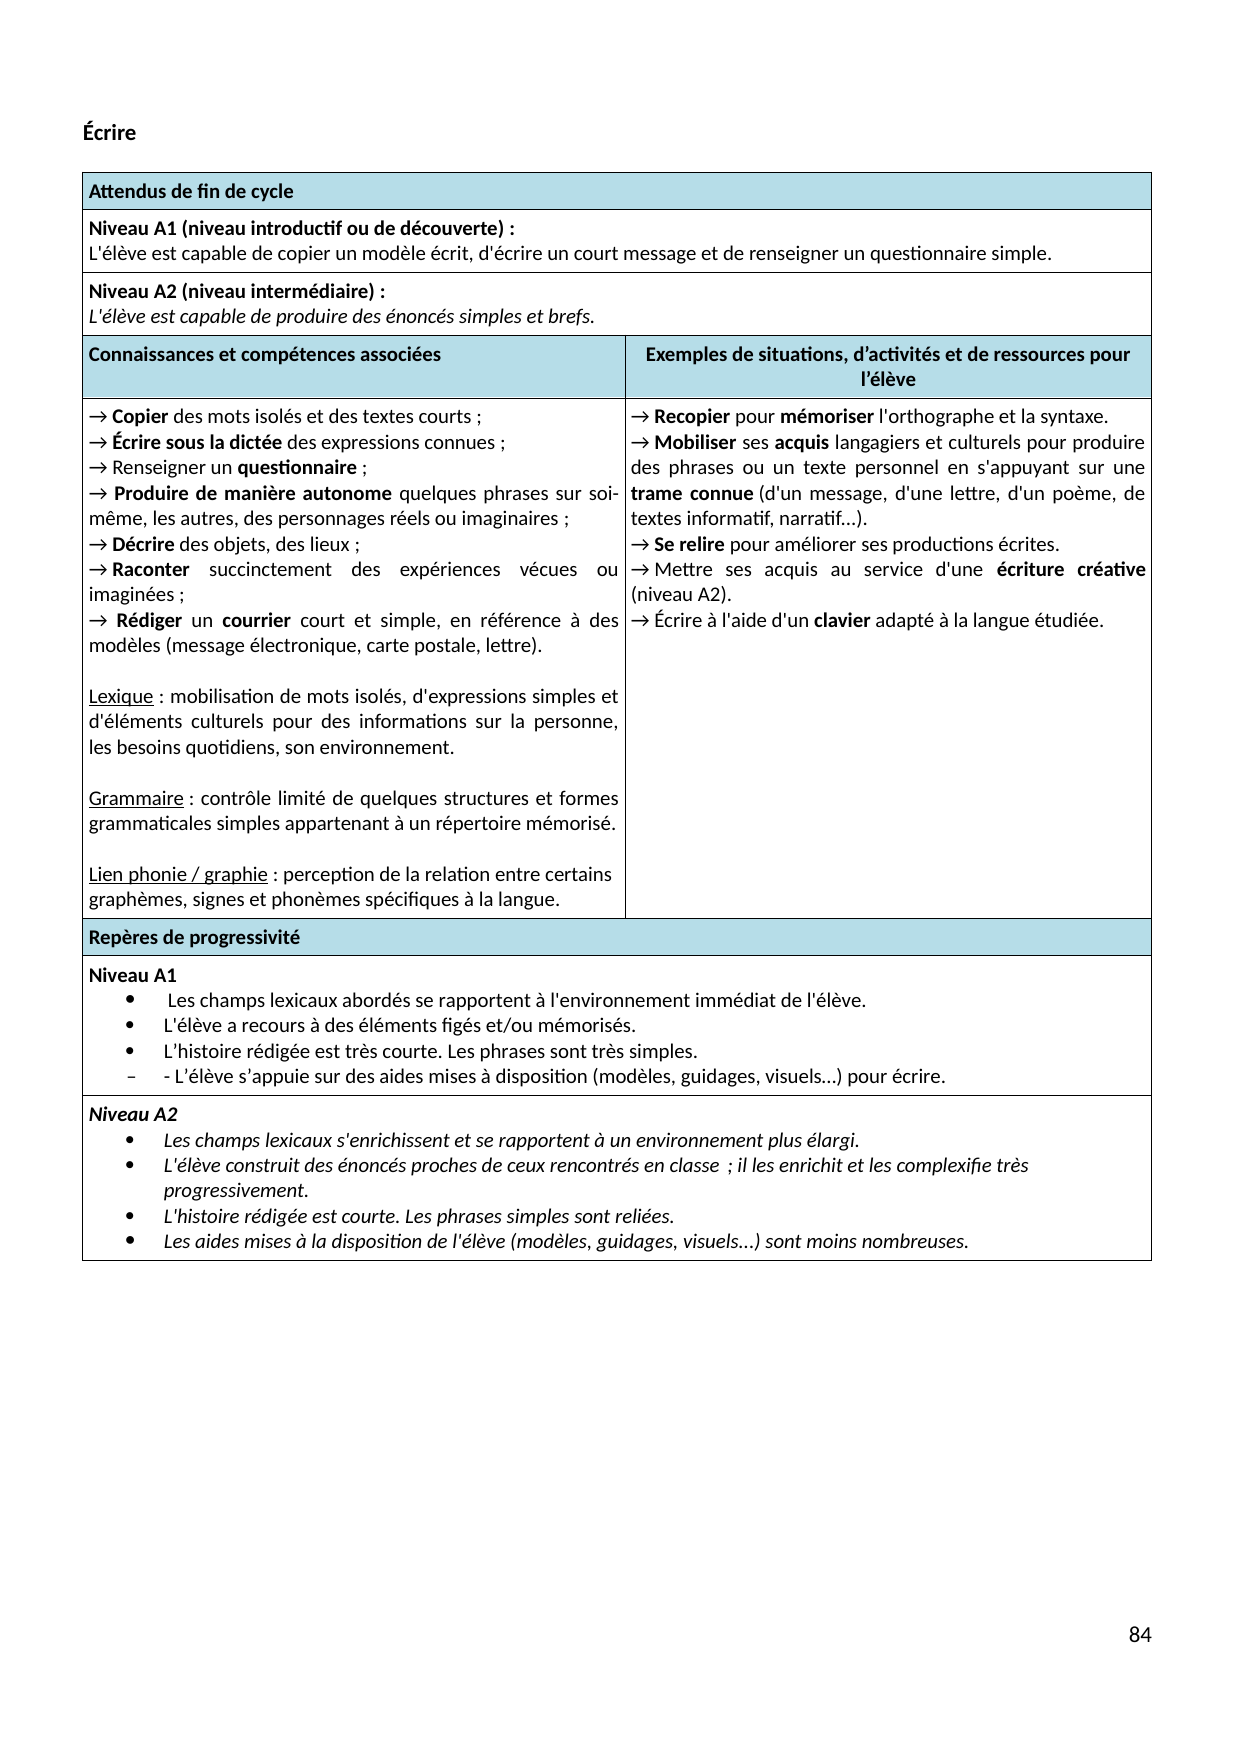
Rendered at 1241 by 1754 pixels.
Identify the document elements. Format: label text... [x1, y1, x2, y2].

table_cell Connaissances et compétences associées [83, 336, 625, 397]
table_cell Niveau A1 (niveau introductif ou de découverte) : L'élève est capable de copier un modèle écrit, d'écrire un court message et de renseigner un questionnaire simple. [83, 210, 1151, 272]
table_cell Repères de progressivité [83, 919, 1151, 955]
table_cell Niveau A2 (niveau intermédiaire) : L'élève est capable de produire des énoncés simples et brefs. [83, 273, 1151, 334]
table_cell → Copier des mots isolés et des textes courts ; → Écrire sous la dictée des expressions connues ; → Renseigner un questionnaire ; → Produire de manière autonome quelques phrases sur soi-même, les autres, des personnages réels ou imaginaires ; → Décrire des objets, des lieux ; → Raconter succinctement des expériences vécues ou imaginées ; → Rédiger un courrier court et simple, en référence à des modèles (message électronique, carte postale, lettre). Lexique : mobilisation de mots isolés, d'expressions simples et d'éléments culturels pour des informations sur la personne, les besoins quotidiens, son environnement. Grammaire : contrôle limité de quelques structures et formes grammaticales simples appartenant à un répertoire mémorisé. Lien phonie / graphie : perception de la relation entre certains graphèmes, signes et phonèmes spécifiques à la langue. [83, 399, 625, 918]
table_cell Niveau A2 Les champs lexicaux s'enrichissent et se rapportent à un environnement plus élargi. L'élève construit des énoncés proches de ceux rencontrés en classe ; il les enrichit et les complexifie très progressivement. L'histoire rédigée est courte. Les phrases simples sont reliées. Les aides mises à la disposition de l'élève (modèles, guidages, visuels...) sont moins nombreuses. [83, 1096, 1151, 1260]
text Écrire [83, 118, 1152, 146]
table_cell → Recopier pour mémoriser l'orthographe et la syntaxe. → Mobiliser ses acquis langagiers et culturels pour produire des phrases ou un texte personnel en s'appuyant sur une trame connue (d'un message, d'une lettre, d'un poème, de textes informatif, narratif...). → Se relire pour améliorer ses productions écrites. → Mettre ses acquis au service d'une écriture créative (niveau A2). → Écrire à l'aide d'un clavier adapté à la langue étudiée. [626, 399, 1151, 918]
table_cell Exemples de situations, d’activités et de ressources pour l’élève [626, 336, 1151, 397]
table_cell Niveau A1 Les champs lexicaux abordés se rapportent à l'environnement immédiat de l'élève. L'élève a recours à des éléments figés et/ou mémorisés. L’histoire rédigée est très courte. Les phrases sont très simples. - L’élève s’appuie sur des aides mises à disposition (modèles, guidages, visuels…) pour écrire. [83, 956, 1151, 1095]
table_header Attendus de fin de cycle [83, 173, 1151, 209]
